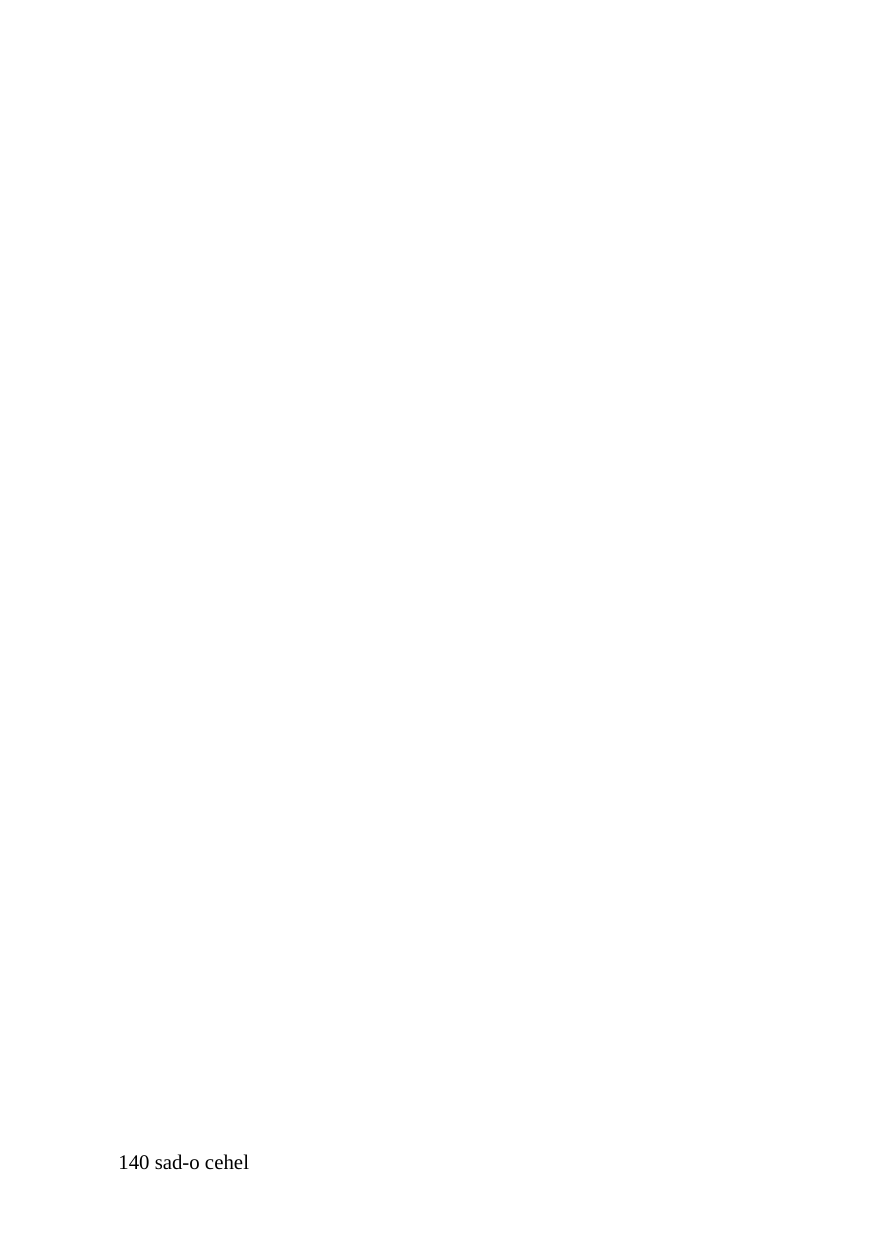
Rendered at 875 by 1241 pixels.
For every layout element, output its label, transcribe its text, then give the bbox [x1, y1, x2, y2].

text 140 sad-o cehel [118, 1150, 756, 1174]
